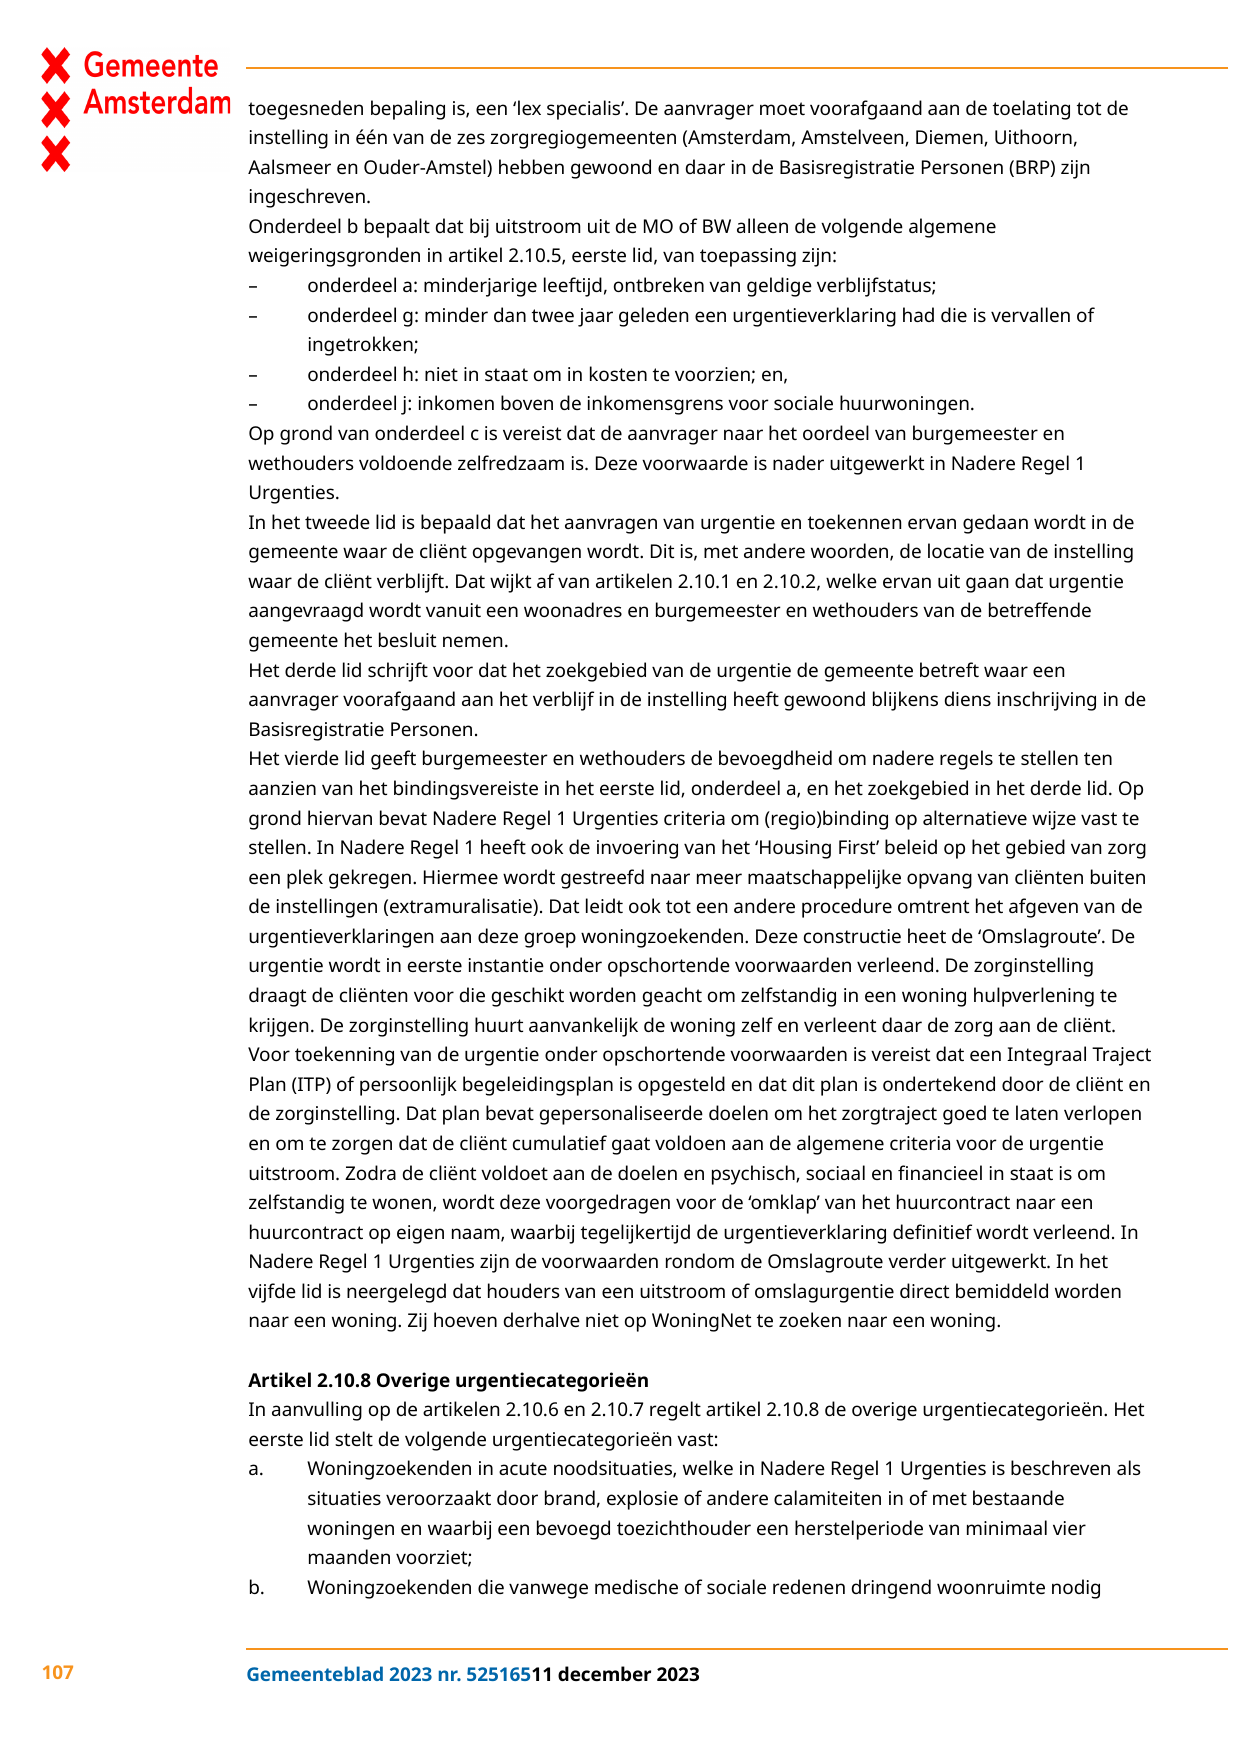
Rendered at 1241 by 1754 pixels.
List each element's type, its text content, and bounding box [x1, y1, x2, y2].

text Artikel 2.10.8 Overige urgentiecategorieën [248, 1367, 1152, 1393]
text In het tweede lid is bepaald dat het aanvragen van urgentie en toekennen ervan gedaan wordt in de gemeente waar de cliënt opgevangen wordt. Dit is, met andere woorden, de locatie van de instelling waar de cliënt verblijft. Dat wijkt af van artikelen 2.10.1 en 2.10.2, welke ervan uit gaan dat urgentie aangevraagd wordt vanuit een woonadres en burgemeester en wethouders van de betreffende gemeente het besluit nemen. [248, 509, 1152, 653]
list onderdeel h: niet in staat om in kosten te voorzien; en, [248, 361, 1152, 387]
text Het vierde lid geeft burgemeester en wethouders de bevoegdheid om nadere regels te stellen ten aanzien van het bindingsvereiste in het eerste lid, onderdeel a, en het zoekgebied in het derde lid. Op grond hiervan bevat Nadere Regel 1 Urgenties criteria om (regio)binding op alternatieve wijze vast te stellen. In Nadere Regel 1 heeft ook de invoering van het ‘Housing First’ beleid op het gebied van zorg een plek gekregen. Hiermee wordt gestreefd naar meer maatschappelijke opvang van cliënten buiten de instellingen (extramuralisatie). Dat leidt ook tot een andere procedure omtrent het afgeven van de urgentieverklaringen aan deze groep woningzoekenden. Deze constructie heet de ‘Omslagroute’. De urgentie wordt in eerste instantie onder opschortende voorwaarden verleend. De zorginstelling draagt de cliënten voor die geschikt worden geacht om zelfstandig in een woning hulpverlening te krijgen. De zorginstelling huurt aanvankelijk de woning zelf en verleent daar de zorg aan de cliënt. [248, 746, 1152, 1038]
list Woningzoekenden in acute noodsituaties, welke in Nadere Regel 1 Urgenties is beschreven als situaties veroorzaakt door brand, explosie of andere calamiteiten in of met bestaande woningen en waarbij een bevoegd toezichthouder een herstelperiode van minimaal vier maanden voorziet; [248, 1456, 1152, 1570]
text In aanvulling op de artikelen 2.10.6 en 2.10.7 regelt artikel 2.10.8 de overige urgentiecategorieën. Het eerste lid stelt de volgende urgentiecategorieën vast: [248, 1396, 1152, 1452]
list onderdeel j: inkomen boven de inkomensgrens voor sociale huurwoningen. [248, 391, 1152, 416]
list onderdeel g: minder dan twee jaar geleden een urgentieverklaring had die is vervallen of ingetrokken; [248, 302, 1152, 357]
text Voor toekenning van de urgentie onder opschortende voorwaarden is vereist dat een Integraal Traject Plan (ITP) of persoonlijk begeleidingsplan is opgesteld en dat dit plan is ondertekend door de cliënt en de zorginstelling. Dat plan bevat gepersonaliseerde doelen om het zorgtraject goed te laten verlopen en om te zorgen dat de cliënt cumulatief gaat voldoen aan de algemene criteria voor de urgentie uitstroom. Zodra de cliënt voldoet aan de doelen en psychisch, sociaal en financieel in staat is om zelfstandig te wonen, wordt deze voorgedragen voor de ‘omklap’ van het huurcontract naar een huurcontract op eigen naam, waarbij tegelijkertijd de urgentieverklaring definitief wordt verleend. In Nadere Regel 1 Urgenties zijn de voorwaarden rondom de Omslagroute verder uitgewerkt. In het vijfde lid is neergelegd dat houders van een uitstroom of omslagurgentie direct bemiddeld worden naar een woning. Zij hoeven derhalve niet op WoningNet te zoeken naar een woning. [248, 1041, 1152, 1333]
text Het derde lid schrijft voor dat het zoekgebied van de urgentie de gemeente betreft waar een aanvrager voorafgaand aan het verblijf in de instelling heeft gewoond blijkens diens inschrijving in de Basisregistratie Personen. [248, 657, 1152, 742]
text toegesneden bepaling is, een ‘lex specialis’. De aanvrager moet voorafgaand aan de toelating tot de instelling in één van de zes zorgregiogemeenten (Amsterdam, Amstelveen, Diemen, Uithoorn, Aalsmeer en Ouder-Amstel) hebben gewoond en daar in de Basisregistratie Personen (BRP) zijn ingeschreven. [248, 95, 1152, 209]
picture [41, 47, 231, 172]
text Op grond van onderdeel c is vereist dat de aanvrager naar het oordeel van burgemeester en wethouders voldoende zelfredzaam is. Deze voorwaarde is nader uitgewerkt in Nadere Regel 1 Urgenties. [248, 420, 1152, 505]
list Woningzoekenden die vanwege medische of sociale redenen dringend woonruimte nodig [248, 1574, 1152, 1600]
list onderdeel a: minderjarige leeftijd, ontbreken van geldige verblijfstatus; [248, 272, 1152, 298]
text Onderdeel b bepaalt dat bij uitstroom uit de MO of BW alleen de volgende algemene weigeringsgronden in artikel 2.10.5, eerste lid, van toepassing zijn: [248, 213, 1152, 268]
